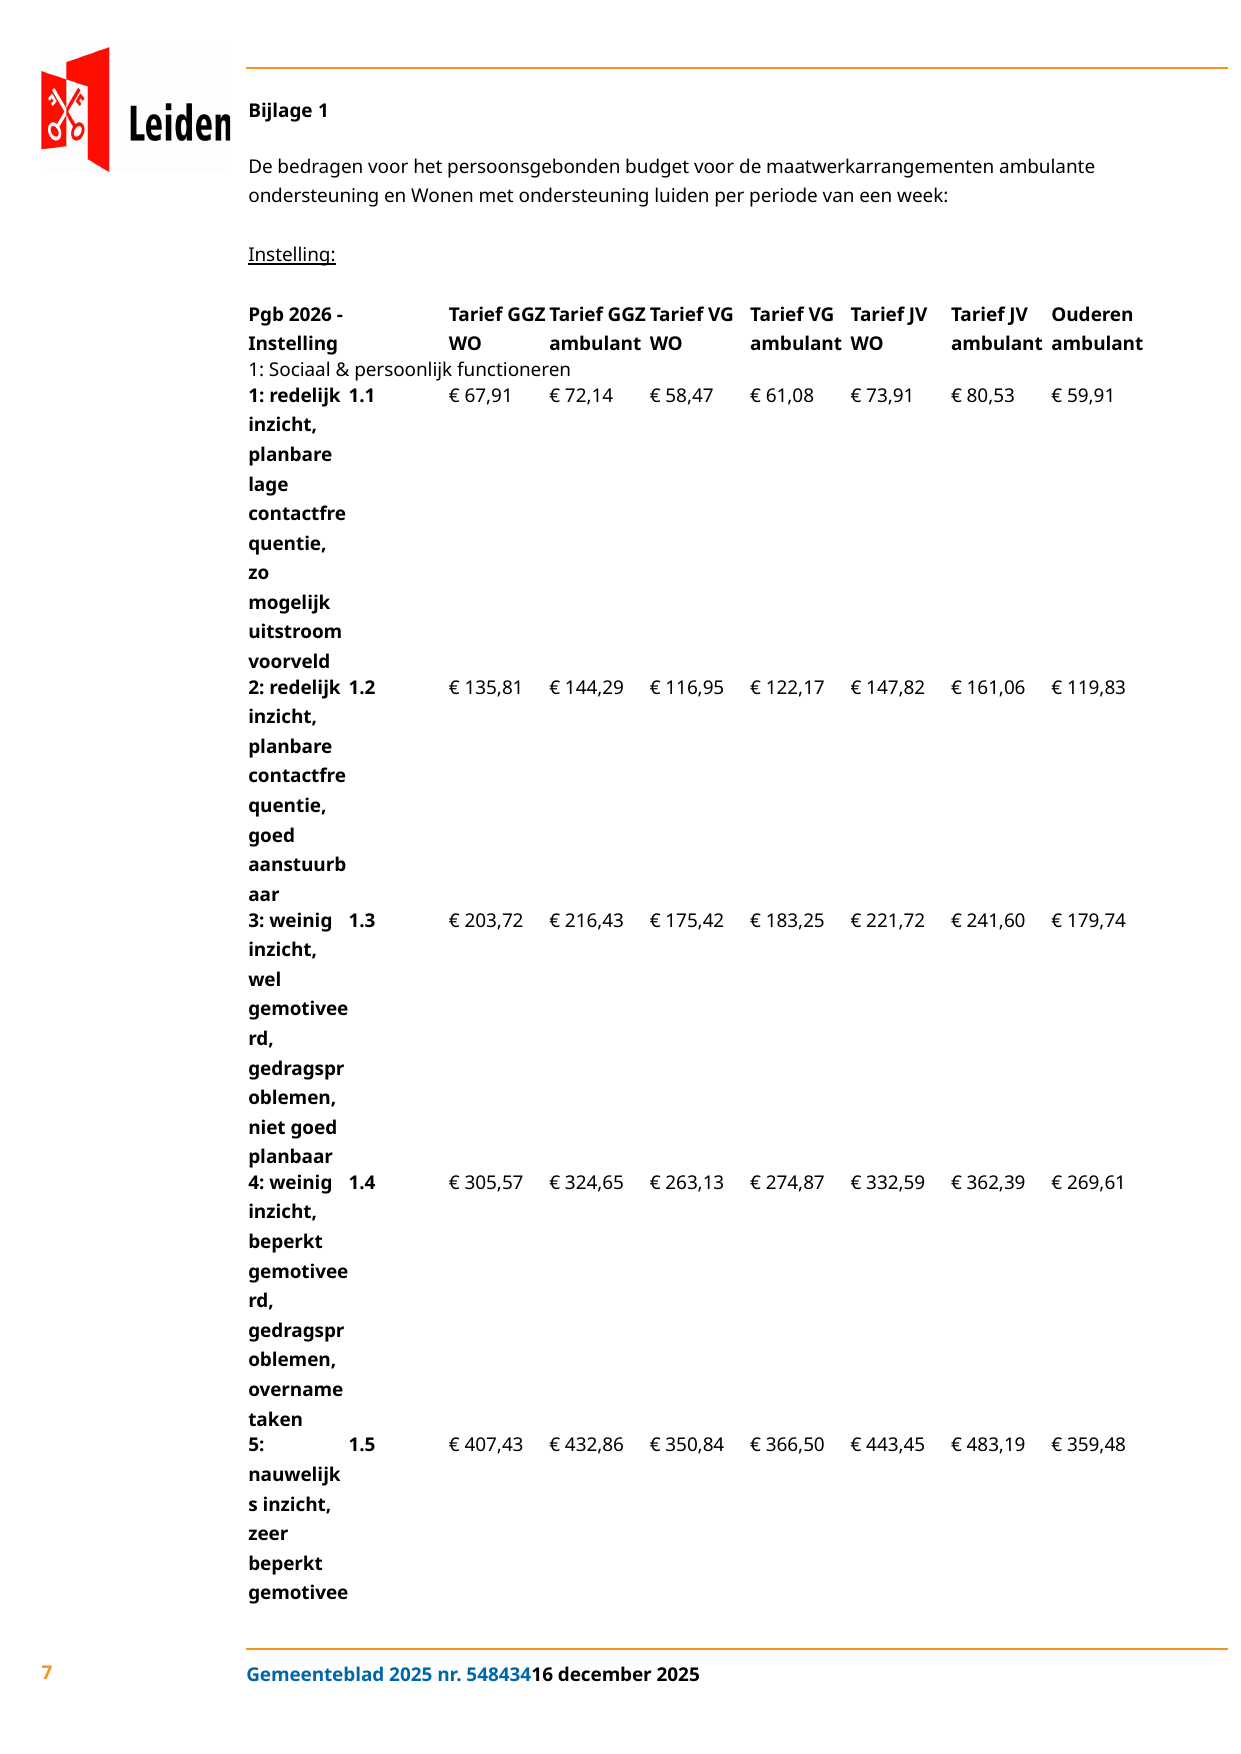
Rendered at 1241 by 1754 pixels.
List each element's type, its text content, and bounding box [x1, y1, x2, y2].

table_cell € 350,84 [650, 1432, 750, 1605]
table_cell € 119,83 [1051, 674, 1152, 907]
table_cell € 147,82 [850, 674, 951, 907]
table_cell € 241,60 [951, 907, 1051, 1169]
table_cell 2: redelijk inzicht, planbare contactfrequentie, goed aanstuurbaar [248, 674, 348, 907]
table_header Tarief GGZ ambulant [549, 301, 649, 356]
table_cell € 305,57 [449, 1169, 549, 1432]
table_cell € 407,43 [449, 1432, 549, 1605]
table_cell € 122,17 [750, 674, 850, 907]
table_cell € 263,13 [650, 1169, 750, 1432]
text De bedragen voor het persoonsgebonden budget voor de maatwerkarrangementen ambulante ondersteuning en Wonen met ondersteuning luiden per periode van een week: [248, 153, 1152, 208]
table_header Tarief VG WO [650, 301, 750, 356]
table_header Pgb 2026 - Instelling [248, 301, 348, 356]
table_cell € 183,25 [750, 907, 850, 1169]
text Bijlage 1 [248, 95, 1152, 123]
table_cell € 432,86 [549, 1432, 649, 1605]
table_cell € 72,14 [549, 382, 649, 674]
table_cell € 58,47 [650, 382, 750, 674]
table_cell € 324,65 [549, 1169, 649, 1432]
table_cell € 135,81 [449, 674, 549, 907]
text Instelling: [248, 242, 1152, 267]
table_cell € 332,59 [850, 1169, 951, 1432]
table_header Tarief JV ambulant [951, 301, 1051, 356]
table_cell 1.1 [348, 382, 449, 674]
table_header Ouderen ambulant [1051, 301, 1152, 356]
table_cell € 483,19 [951, 1432, 1051, 1605]
table_cell € 221,72 [850, 907, 951, 1169]
table_cell € 161,06 [951, 674, 1051, 907]
table_header Tarief VG ambulant [750, 301, 850, 356]
table_cell € 67,91 [449, 382, 549, 674]
table_cell € 144,29 [549, 674, 649, 907]
table_header [348, 301, 449, 356]
table_cell 1.4 [348, 1169, 449, 1432]
table_cell 3: weinig inzicht, wel gemotiveerd, gedragsproblemen, niet goed planbaar [248, 907, 348, 1169]
table_cell € 203,72 [449, 907, 549, 1169]
table_cell 5: nauwelijks inzicht, zeer beperkt gemotivee [248, 1432, 348, 1605]
table_cell 1: Sociaal & persoonlijk functioneren [248, 356, 1152, 382]
table_cell 1.2 [348, 674, 449, 907]
table_cell € 73,91 [850, 382, 951, 674]
picture [41, 47, 231, 172]
table_cell € 175,42 [650, 907, 750, 1169]
table_header Tarief GGZ WO [449, 301, 549, 356]
table_cell 1.5 [348, 1432, 449, 1605]
table_cell € 362,39 [951, 1169, 1051, 1432]
table_cell € 274,87 [750, 1169, 850, 1432]
table_cell € 366,50 [750, 1432, 850, 1605]
table_cell € 61,08 [750, 382, 850, 674]
table_cell 4: weinig inzicht, beperkt gemotiveerd, gedragsproblemen, overname taken [248, 1169, 348, 1432]
table_cell € 59,91 [1051, 382, 1152, 674]
table_cell € 216,43 [549, 907, 649, 1169]
table_header Tarief JV WO [850, 301, 951, 356]
table_cell 1.3 [348, 907, 449, 1169]
table_cell € 179,74 [1051, 907, 1152, 1169]
table_cell € 443,45 [850, 1432, 951, 1605]
table_cell € 359,48 [1051, 1432, 1152, 1605]
table_cell € 269,61 [1051, 1169, 1152, 1432]
table_cell € 80,53 [951, 382, 1051, 674]
table_cell € 116,95 [650, 674, 750, 907]
table_cell 1: redelijk inzicht, planbare lage contactfrequentie, zo mogelijk uitstroom voorveld [248, 382, 348, 674]
